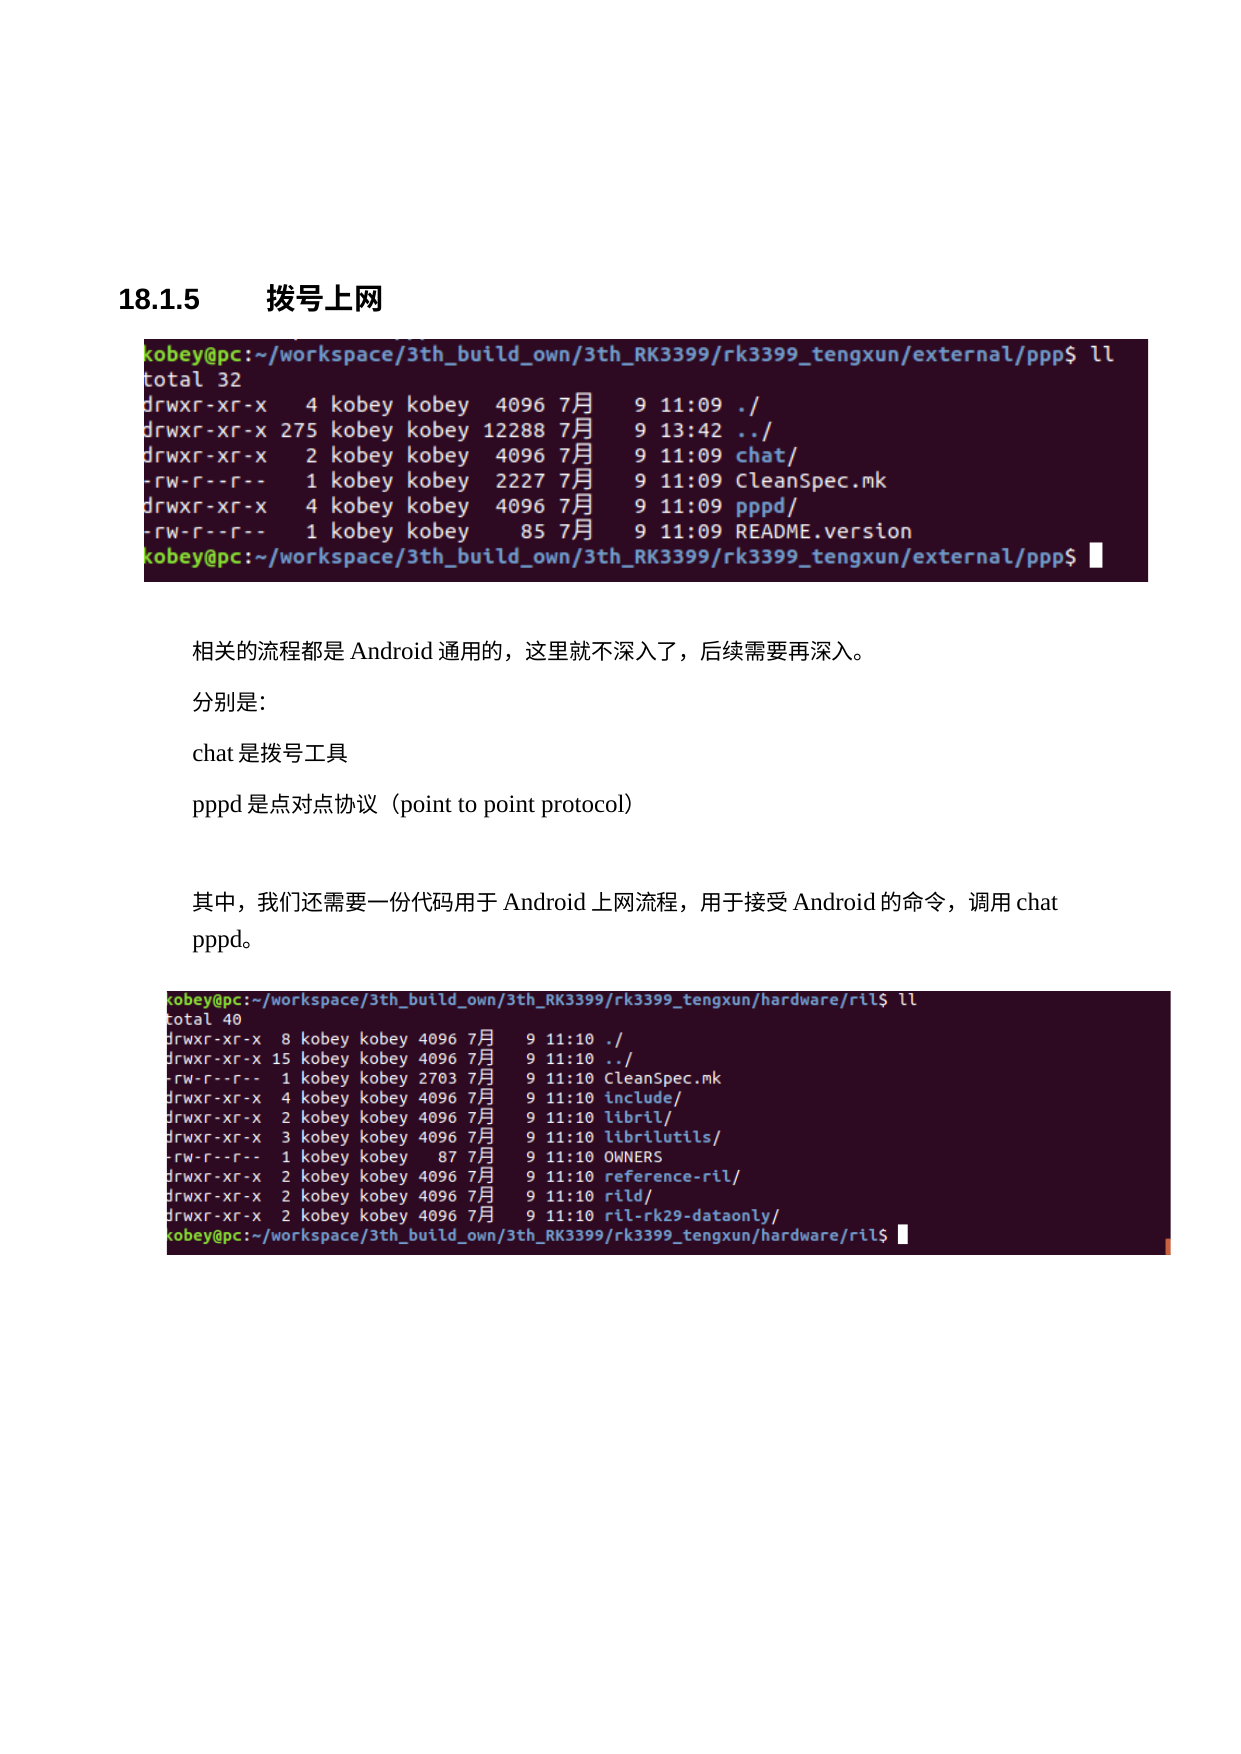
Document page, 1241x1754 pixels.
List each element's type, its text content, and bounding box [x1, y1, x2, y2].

picture [144, 339, 1149, 582]
text pppd是点对点协议（point to point protocol） [118, 787, 1122, 818]
subtitle 18.1.5 拨号上网 [118, 276, 1122, 318]
text chat是拨号工具 [118, 736, 1122, 767]
text 分别是： [118, 685, 1122, 716]
text 其中，我们还需要一份代码用于Android上网流程，用于接受Android的命令，调用chat pppd。 [118, 885, 1122, 953]
picture [166, 991, 1171, 1255]
text 相关的流程都是Android通用的，这里就不深入了，后续需要再深入。 [118, 634, 1122, 666]
